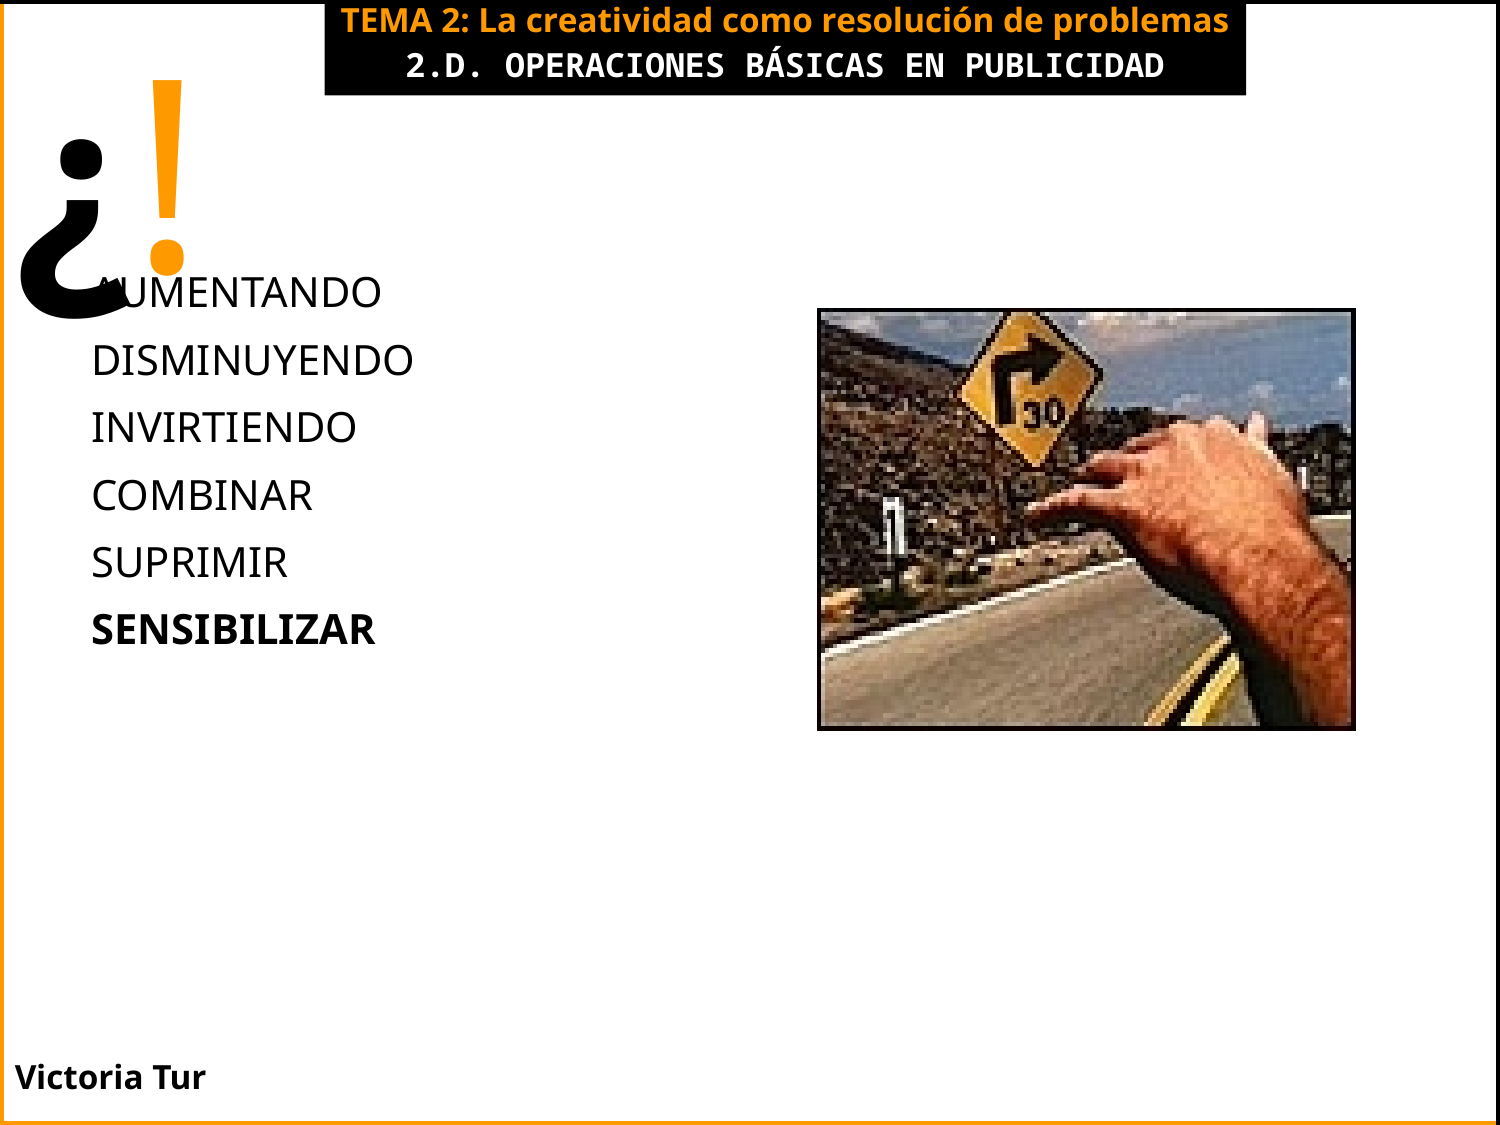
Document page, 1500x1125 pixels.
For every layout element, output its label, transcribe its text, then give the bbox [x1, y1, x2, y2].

list AUMENTANDO DISMINUYENDO INVIRTIENDO COMBINAR SUPRIMIR SENSIBILIZAR [76, 255, 739, 998]
picture [817, 308, 1356, 731]
